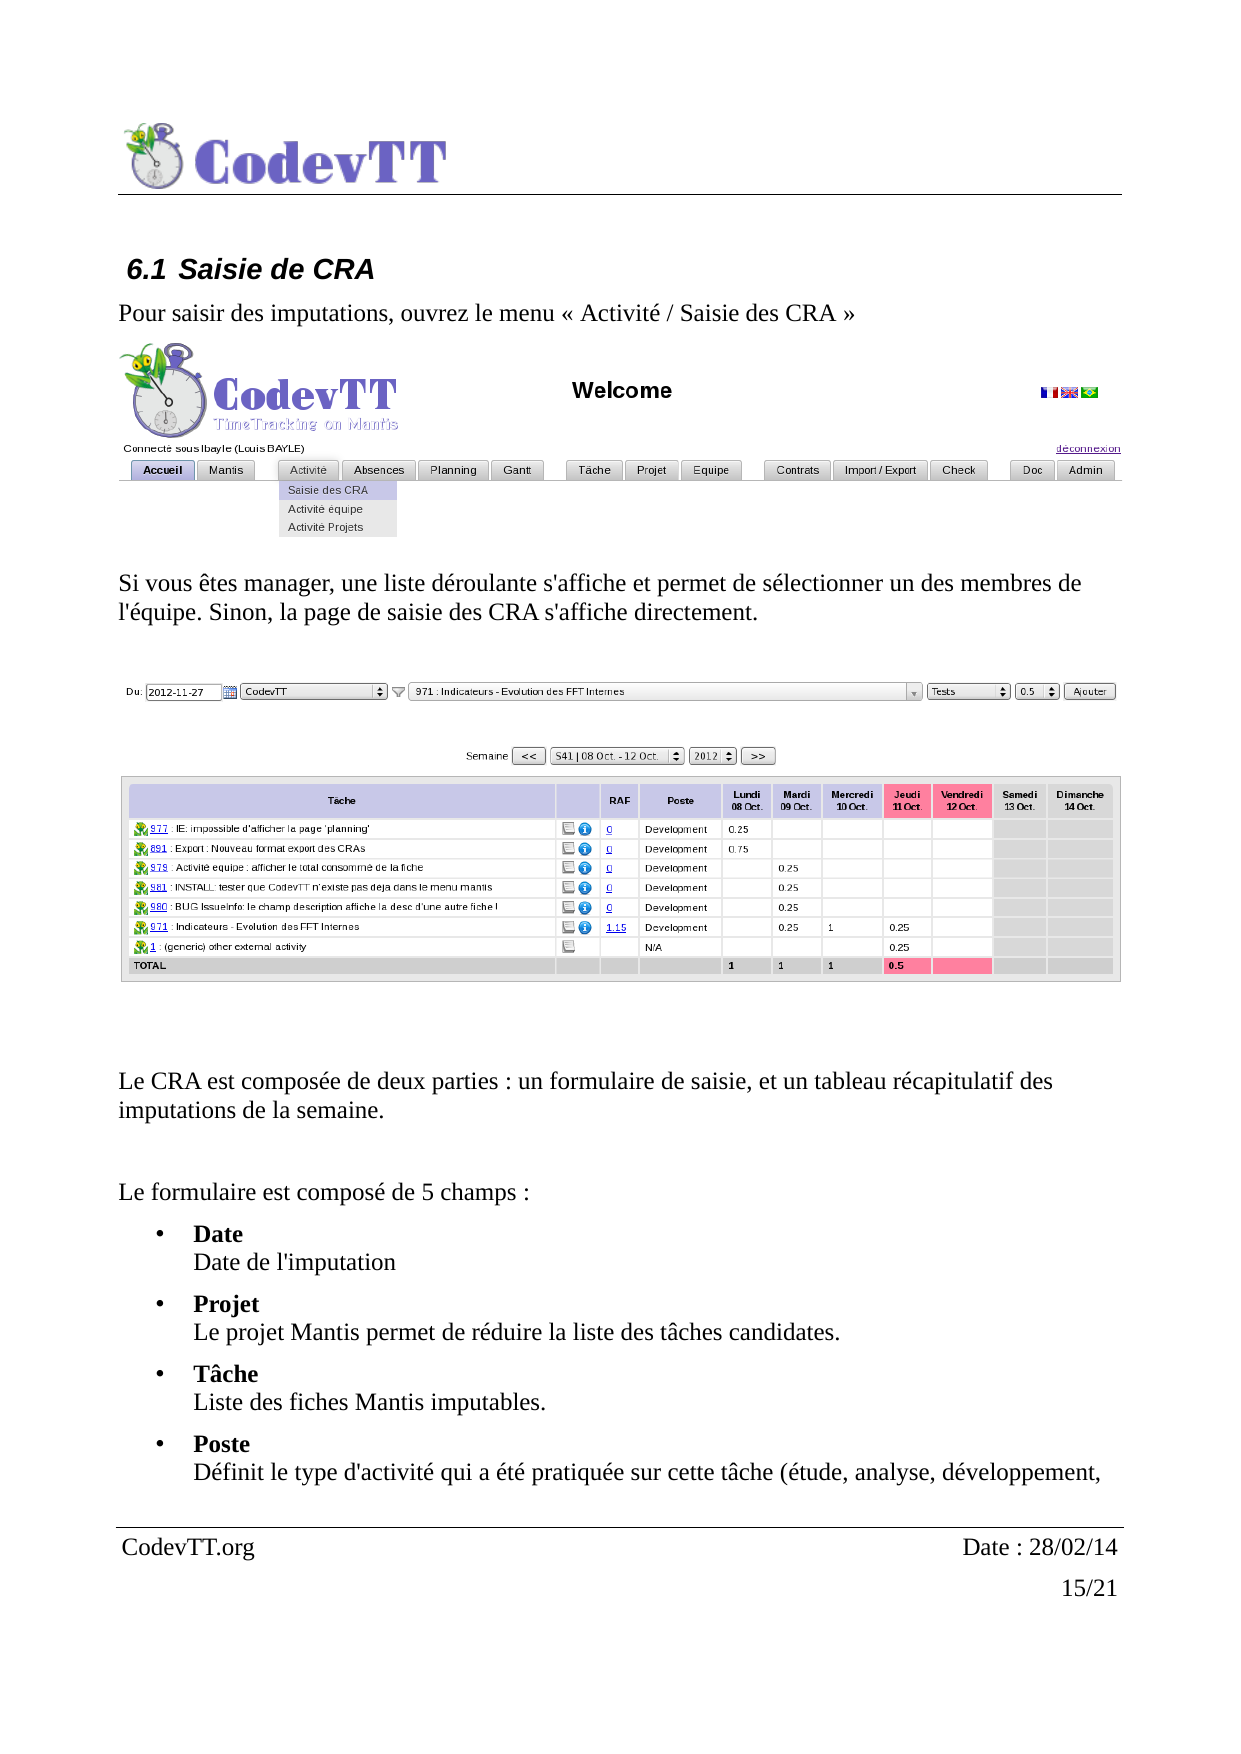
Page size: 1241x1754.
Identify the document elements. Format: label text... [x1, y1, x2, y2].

list Tâche Liste des fiches Mantis imputables. [156, 1359, 1122, 1416]
text Pour saisir des imputations, ouvrez le menu « Activité / Saisie des CRA » [118, 298, 1122, 327]
picture [118, 339, 1123, 556]
picture [123, 123, 447, 189]
subtitle Saisie de CRA [118, 252, 1122, 286]
text Le CRA est composée de deux parties : un formulaire de saisie, et un tableau récapitulatif des imputations de la semaine. [118, 1066, 1122, 1124]
list Date Date de l'imputation [156, 1219, 1122, 1276]
text Si vous êtes manager, une liste déroulante s'affiche et permet de sélectionner un des membres de l'équipe. Sinon, la page de saisie des CRA s'affiche directement. [118, 568, 1122, 625]
picture [118, 679, 1123, 984]
list Projet Le projet Mantis permet de réduire la liste des tâches candidates. [156, 1289, 1122, 1346]
text Le formulaire est composé de 5 champs : [118, 1177, 1122, 1206]
list Poste Définit le type d'activité qui a été pratiquée sur cette tâche (étude, analyse, développement, [156, 1429, 1122, 1486]
